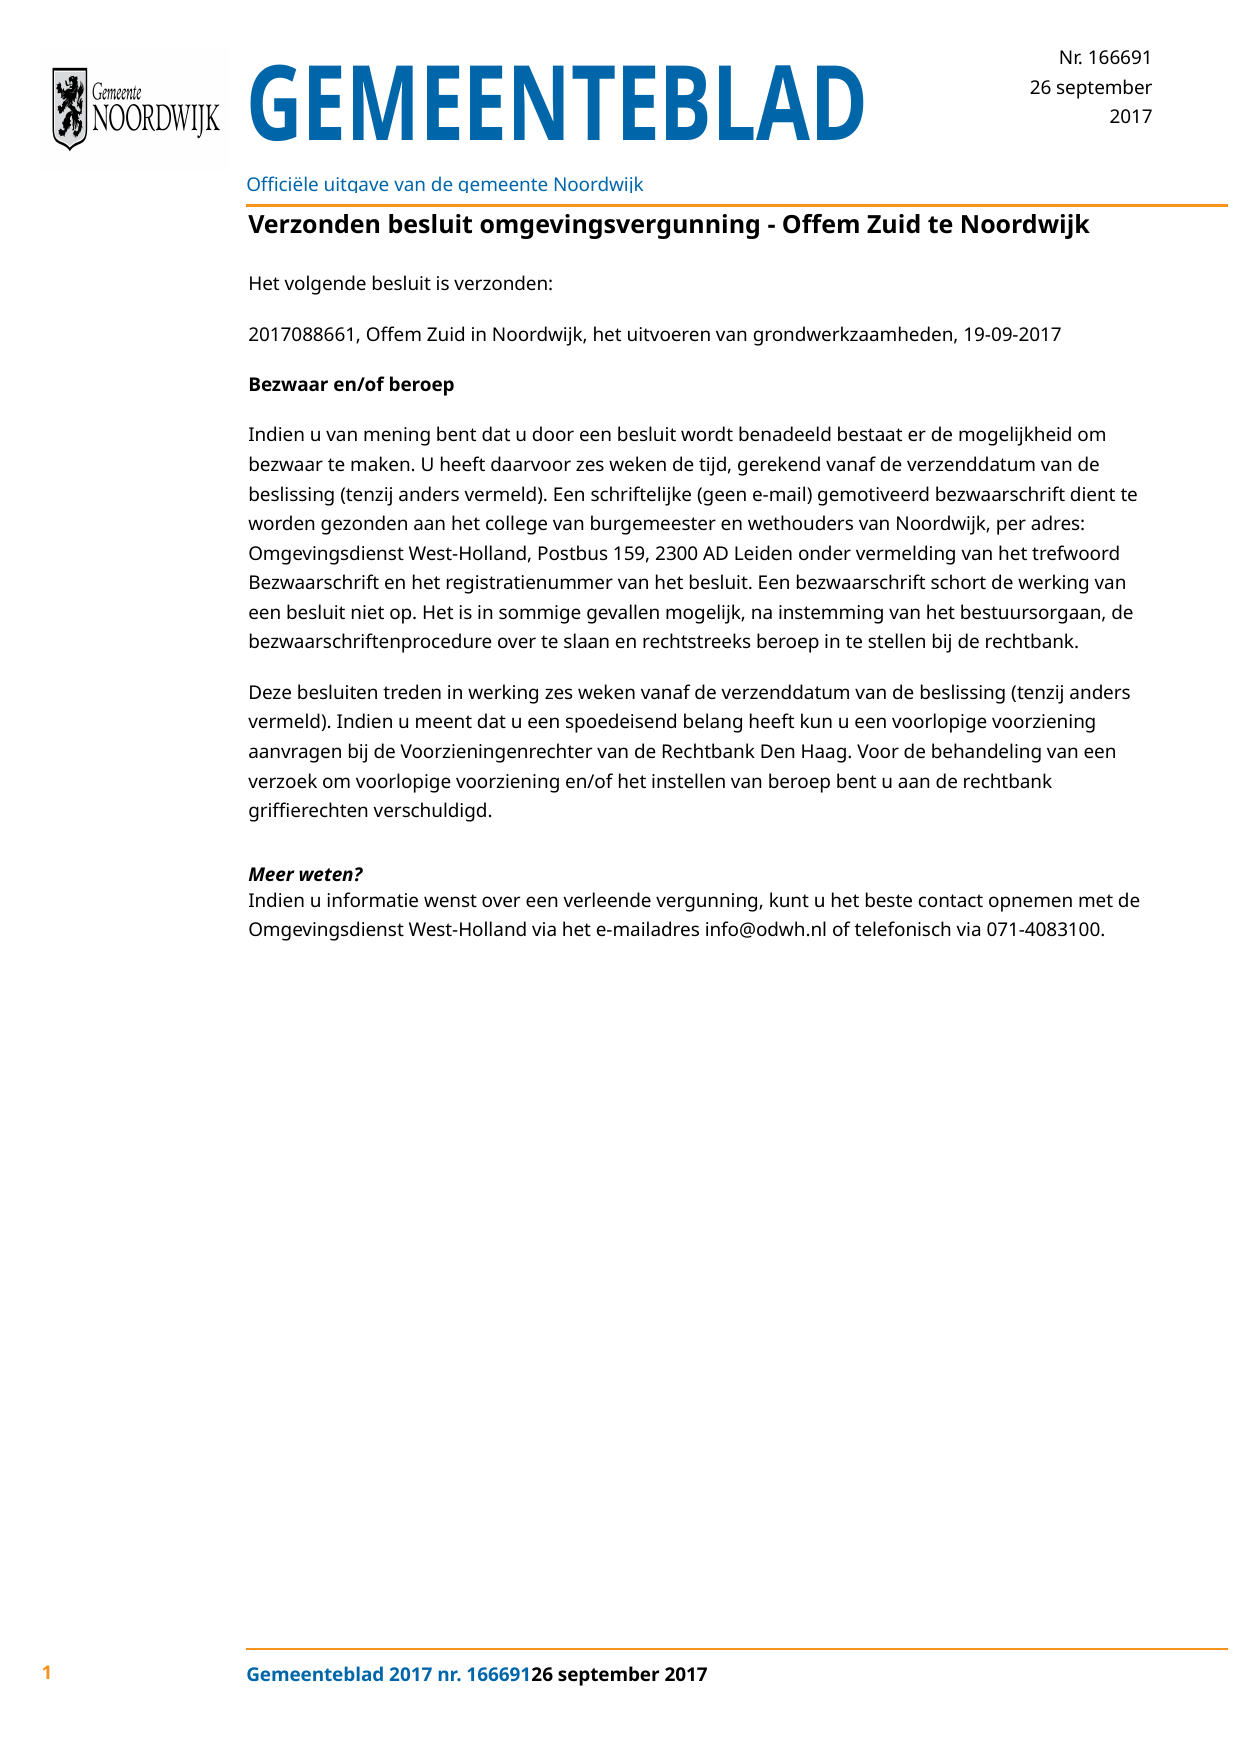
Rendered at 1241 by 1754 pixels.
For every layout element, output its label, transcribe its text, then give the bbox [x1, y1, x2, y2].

text Deze besluiten treden in werking zes weken vanaf de verzenddatum van de beslissing (tenzij anders vermeld). Indien u meent dat u een spoedeisend belang heeft kun u een voorlopige voorziening aanvragen bij de Voorzieningenrechter van de Rechtbank Den Haag. Voor de behandeling van een verzoek om voorlopige voorziening en/of het instellen van beroep bent u aan de rechtbank griffierechten verschuldigd. [248, 679, 1152, 823]
text Bezwaar en/of beroep [248, 371, 1152, 397]
picture [41, 47, 231, 172]
text Indien u informatie wenst over een verleende vergunning, kunt u het beste contact opnemen met de Omgevingsdienst West-Holland via het e-mailadres info@odwh.nl of telefonisch via 071-4083100. [248, 887, 1152, 942]
text Indien u van mening bent dat u door een besluit wordt benadeeld bestaat er de mogelijkheid om bezwaar te maken. U heeft daarvoor zes weken de tijd, gerekend vanaf de verzenddatum van de beslissing (tenzij anders vermeld). Een schriftelijke (geen e-mail) gemotiveerd bezwaarschrift dient te worden gezonden aan het college van burgemeester en wethouders van Noordwijk, per adres: Omgevingsdienst West-Holland, Postbus 159, 2300 AD Leiden onder vermelding van het trefwoord Bezwaarschrift en het registratienummer van het besluit. Een bezwaarschrift schort de werking van een besluit niet op. Het is in sommige gevallen mogelijk, na instemming van het bestuursorgaan, de bezwaarschriftenprocedure over te slaan en rechtstreeks beroep in te stellen bij de rechtbank. [248, 422, 1152, 654]
text Het volgende besluit is verzonden: [248, 270, 1152, 296]
text Verzonden besluit omgevingsvergunning - Offem Zuid te Noordwijk [248, 207, 1152, 241]
text Meer weten? [248, 861, 1152, 887]
text 2017088661, Offem Zuid in Noordwijk, het uitvoeren van grondwerkzaamheden, 19-09-2017 [248, 321, 1152, 346]
